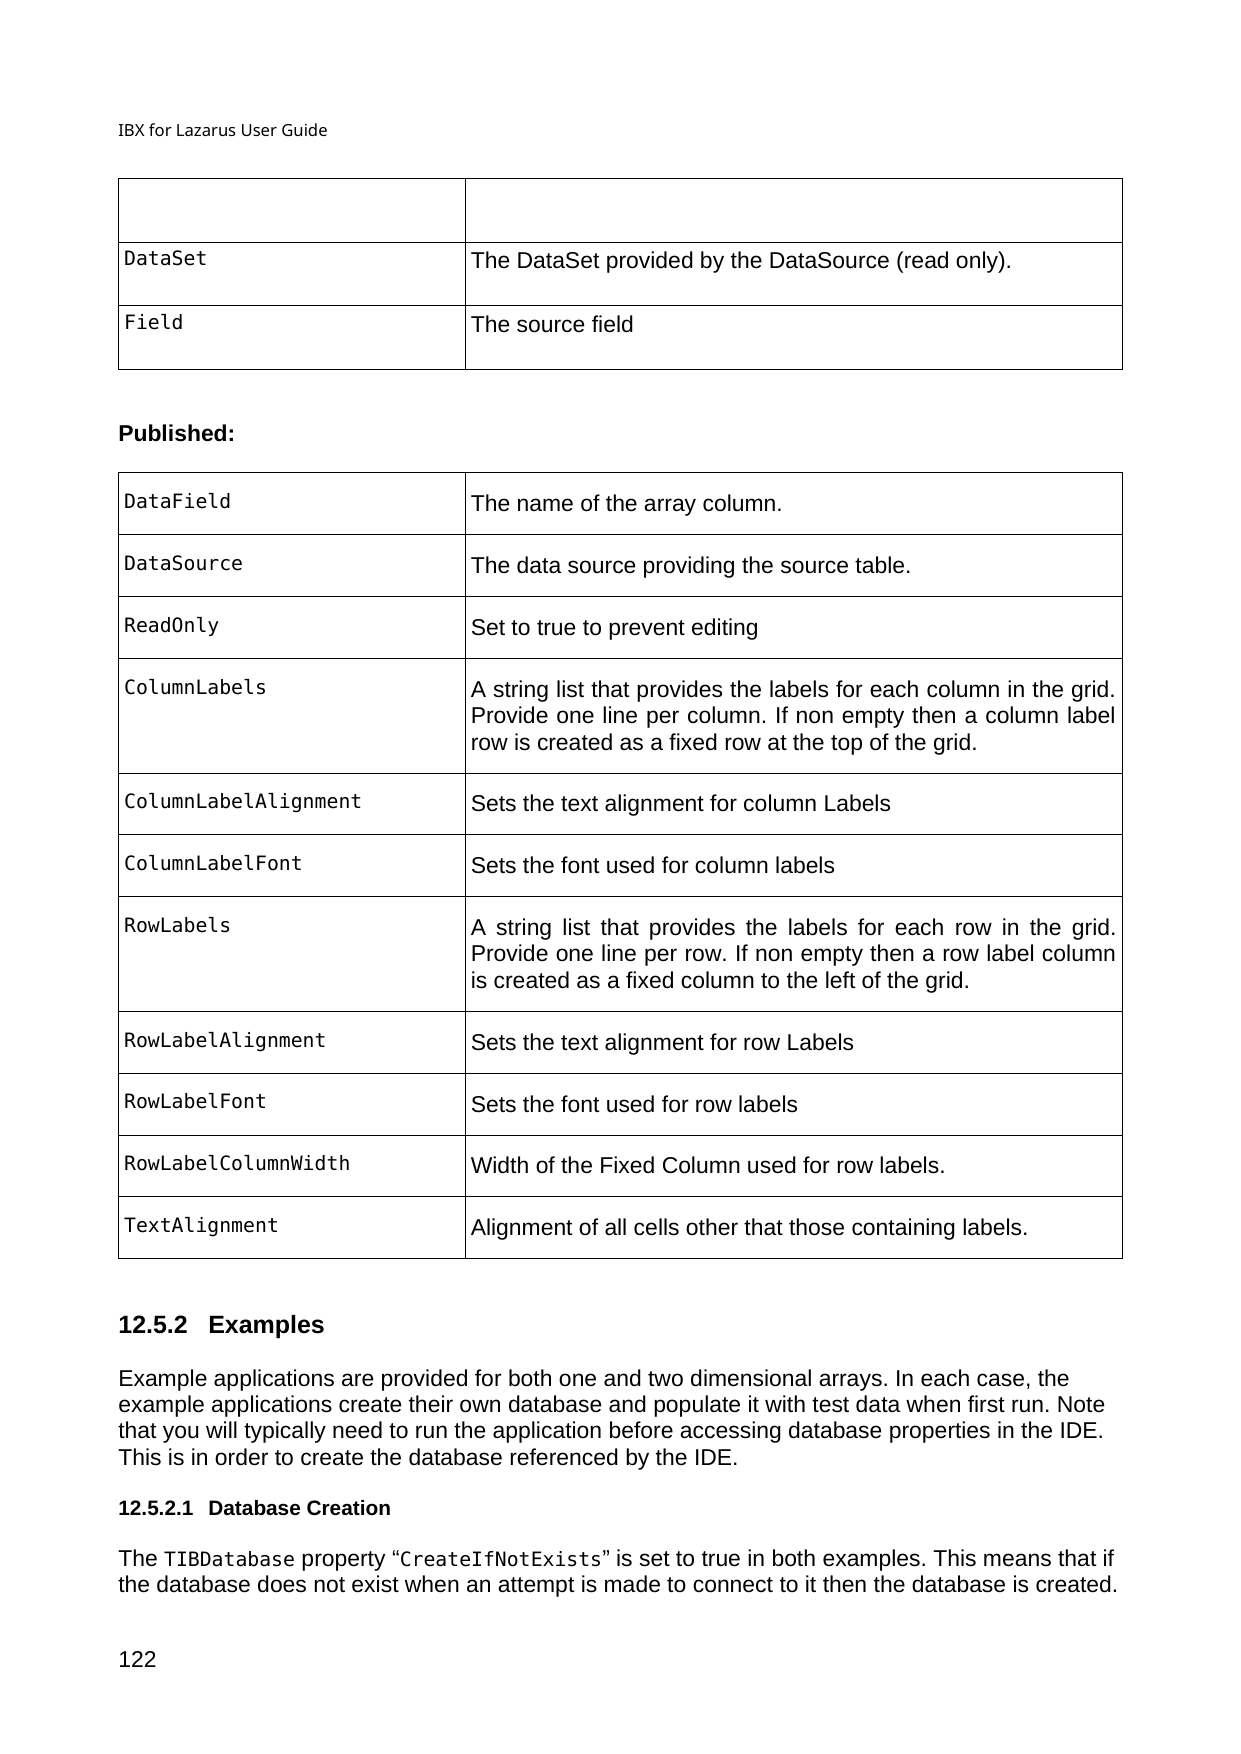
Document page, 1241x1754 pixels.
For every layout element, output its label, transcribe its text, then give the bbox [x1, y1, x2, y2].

table_cell Sets the font used for column labels [466, 835, 1122, 896]
table_cell Alignment of all cells other that those containing labels. [466, 1197, 1122, 1258]
table_cell RowLabelColumnWidth [119, 1136, 465, 1196]
table_cell The data source providing the source table. [466, 535, 1122, 596]
table_cell RowLabels [119, 897, 465, 1011]
table_cell ReadOnly [119, 597, 465, 658]
table_cell A string list that provides the labels for each row in the grid. Provide one line per row. If non empty then a row label column is created as a fixed column to the left of the grid. [466, 897, 1122, 1011]
table_header [119, 179, 465, 242]
table_cell RowLabelFont [119, 1074, 465, 1134]
text Example applications are provided for both one and two dimensional arrays. In each case, the example applications create their own database and populate it with test data when first run. Note that you will typically need to run the application before accessing database properties in the IDE. This is in order to create the database referenced by the IDE. [118, 1364, 1122, 1470]
table_cell Sets the font used for row labels [466, 1074, 1122, 1134]
table_cell ColumnLabelAlignment [119, 774, 465, 834]
table_cell ColumnLabels [119, 659, 465, 772]
table_header The name of the array column. [466, 473, 1122, 534]
table_cell Field [119, 306, 465, 368]
table_cell A string list that provides the labels for each column in the grid. Provide one line per column. If non empty then a column label row is created as a fixed row at the top of the grid. [466, 659, 1122, 772]
text Published: [118, 420, 1122, 447]
table_cell DataSet [119, 243, 465, 305]
table_cell Width of the Fixed Column used for row labels. [466, 1136, 1122, 1196]
table_cell The source field [466, 306, 1122, 368]
subtitle Examples [118, 1310, 1122, 1339]
table_cell ColumnLabelFont [119, 835, 465, 896]
table_cell Sets the text alignment for row Labels [466, 1012, 1122, 1073]
table_cell TextAlignment [119, 1197, 465, 1258]
table_cell Set to true to prevent editing [466, 597, 1122, 658]
table_cell RowLabelAlignment [119, 1012, 465, 1073]
table_cell DataSource [119, 535, 465, 596]
text The TIBDatabase property “CreateIfNotExists” is set to true in both examples. This means that if the database does not exist when an attempt is made to connect to it then the database is created. [118, 1545, 1122, 1598]
table_header [466, 179, 1122, 242]
table_header DataField [119, 473, 465, 534]
table_cell Sets the text alignment for column Labels [466, 774, 1122, 834]
table_cell The DataSet provided by the DataSource (read only). [466, 243, 1122, 305]
subtitle Database Creation [118, 1496, 1122, 1519]
